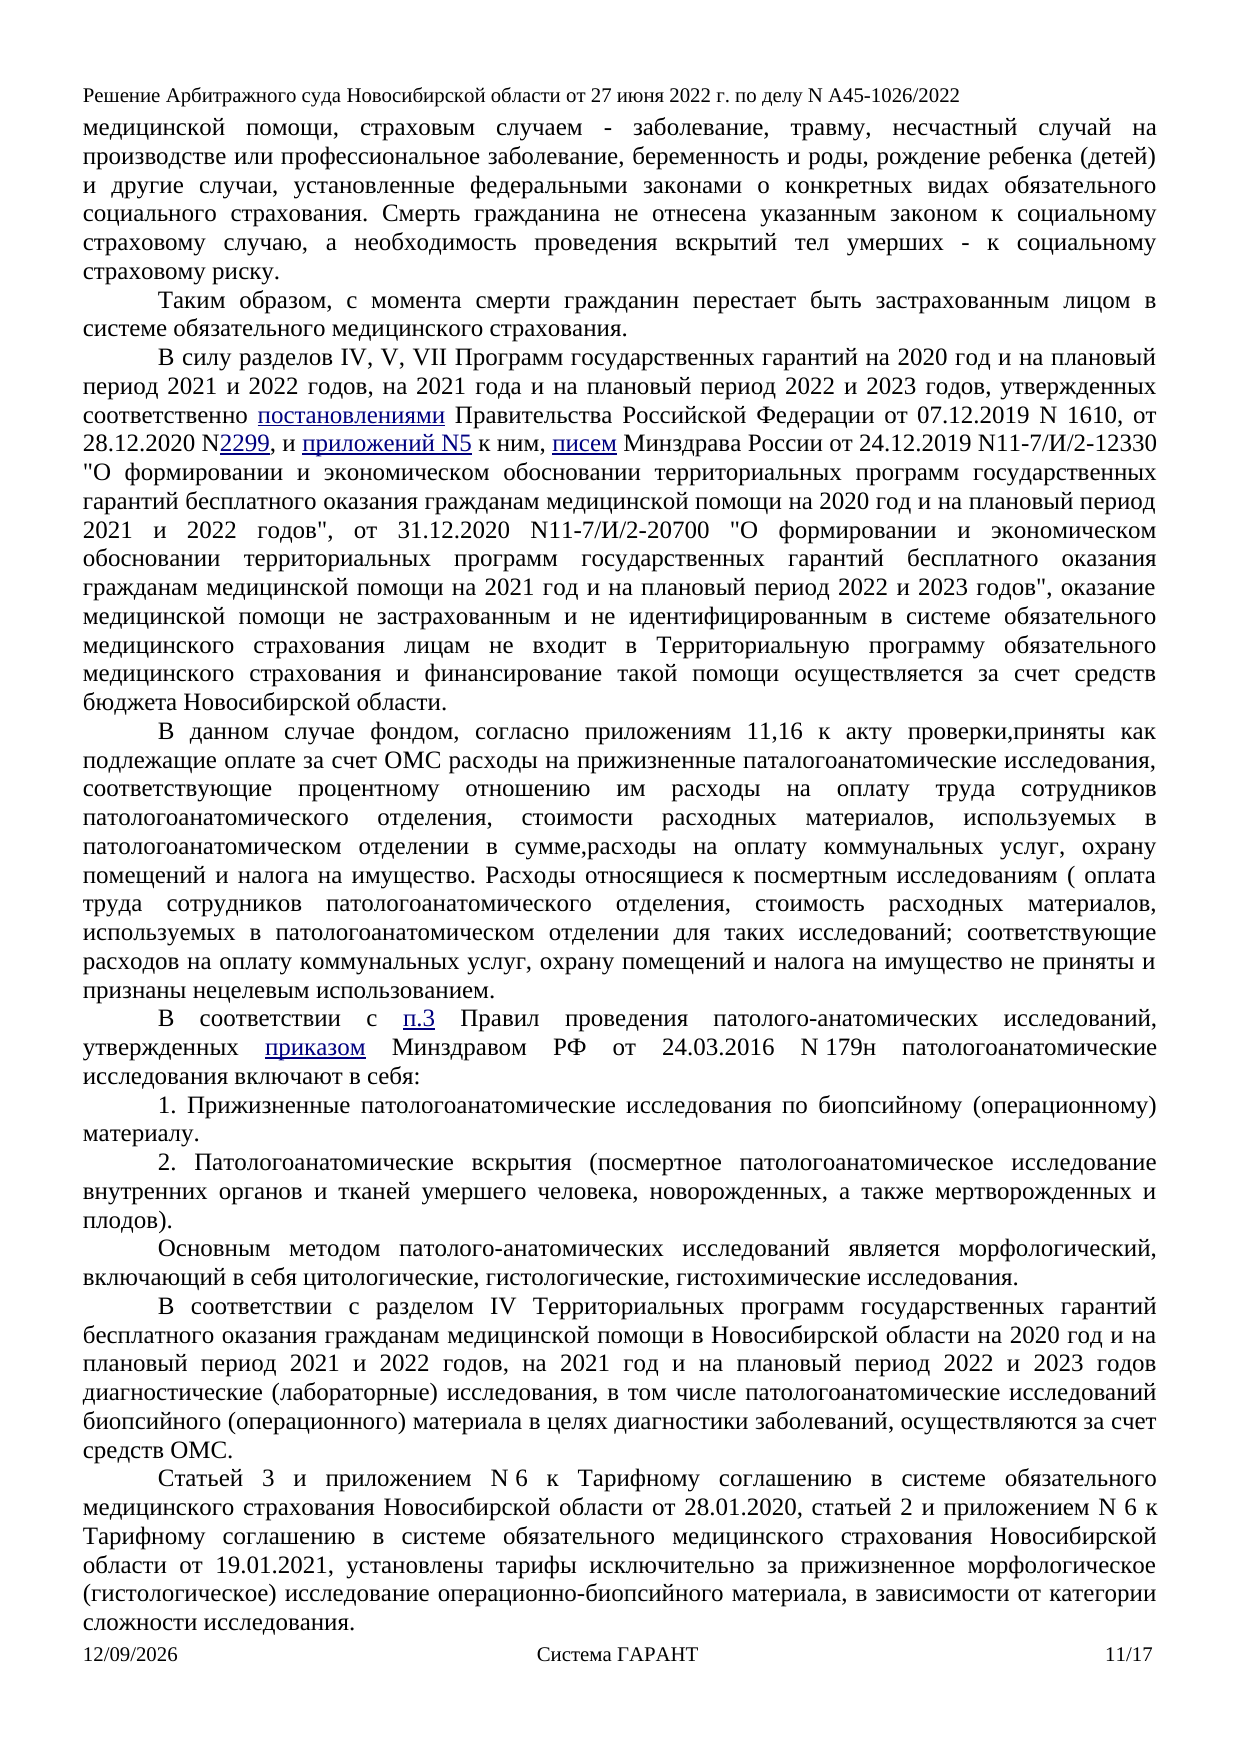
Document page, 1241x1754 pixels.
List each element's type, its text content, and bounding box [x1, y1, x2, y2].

text 1. Прижизненные патологоанатомические исследования по биопсийному (операционному) материалу. [83, 1090, 1157, 1147]
text Таким образом, с момента смерти гражданин перестает быть застрахованным лицом в системе обязательного медицинского страхования. [83, 285, 1157, 342]
text В силу разделов IV, V, VII Программ государственных гарантий на 2020 год и на плановый период 2021 и 2022 годов, на 2021 года и на плановый период 2022 и 2023 годов, утвержденных соответственно постановлениями Правительства Российской Федерации от 07.12.2019 N 1610, от 28.12.2020 N2299, и приложений N5 к ним, писем Минздрава России от 24.12.2019 N11-7/И/2-12330 "О формировании и экономическом обосновании территориальных программ государственных гарантий бесплатного оказания гражданам медицинской помощи на 2020 год и на плановый период 2021 и 2022 годов", от 31.12.2020 N11-7/И/2-20700 "О формировании и экономическом обосновании территориальных программ государственных гарантий бесплатного оказания гражданам медицинской помощи на 2021 год и на плановый период 2022 и 2023 годов", оказание медицинской помощи не застрахованным и не идентифицированным в системе обязательного медицинского страхования лицам не входит в Территориальную программу обязательного медицинского страхования и финансирование такой помощи осуществляется за счет средств бюджета Новосибирской области. [83, 342, 1157, 716]
text В соответствии с п.3 Правил проведения патолого-анатомических исследований, утвержденных приказом Минздравом РФ от 24.03.2016 N 179н патологоанатомические исследования включают в себя: [83, 1003, 1157, 1090]
text В соответствии с разделом IV Территориальных программ государственных гарантий бесплатного оказания гражданам медицинской помощи в Новосибирской области на 2020 год и на плановый период 2021 и 2022 годов, на 2021 год и на плановый период 2022 и 2023 годов диагностические (лабораторные) исследования, в том числе патологоанатомические исследований биопсийного (операционного) материала в целях диагностики заболеваний, осуществляются за счет средств ОМС. [83, 1291, 1157, 1463]
text медицинской помощи, страховым случаем - заболевание, травму, несчастный случай на производстве или профессиональное заболевание, беременность и роды, рождение ребенка (детей) и другие случаи, установленные федеральными законами о конкретных видах обязательного социального страхования. Смерть гражданина не отнесена указанным законом к социальному страховому случаю, а необходимость проведения вскрытий тел умерших - к социальному страховому риску. [83, 112, 1157, 285]
text Основным методом патолого-анатомических исследований является морфологический, включающий в себя цитологические, гистологические, гистохимические исследования. [83, 1233, 1157, 1291]
text 2. Патологоанатомические вскрытия (посмертное патологоанатомическое исследование внутренних органов и тканей умершего человека, новорожденных, а также мертворожденных и плодов). [83, 1147, 1157, 1233]
text Статьей 3 и приложением N 6 к Тарифному соглашению в системе обязательного медицинского страхования Новосибирской области от 28.01.2020, статьей 2 и приложением N 6 к Тарифному соглашению в системе обязательного медицинского страхования Новосибирской области от 19.01.2021, установлены тарифы исключительно за прижизненное морфологическое (гистологическое) исследование операционно-биопсийного материала, в зависимости от категории сложности исследования. [83, 1463, 1157, 1636]
text В данном случае фондом, согласно приложениям 11,16 к акту проверки,приняты как подлежащие оплате за счет ОМС расходы на прижизненные паталогоанатомические исследования, соответствующие процентному отношению им расходы на оплату труда сотрудников патологоанатомического отделения, стоимости расходных материалов, используемых в патологоанатомическом отделении в сумме,расходы на оплату коммунальных услуг, охрану помещений и налога на имущество. Расходы относящиеся к посмертным исследованиям ( оплата труда сотрудников патологоанатомического отделения, стоимость расходных материалов, используемых в патологоанатомическом отделении для таких исследований; соответствующие расходов на оплату коммунальных услуг, охрану помещений и налога на имущество не приняты и признаны нецелевым использованием. [83, 716, 1157, 1003]
